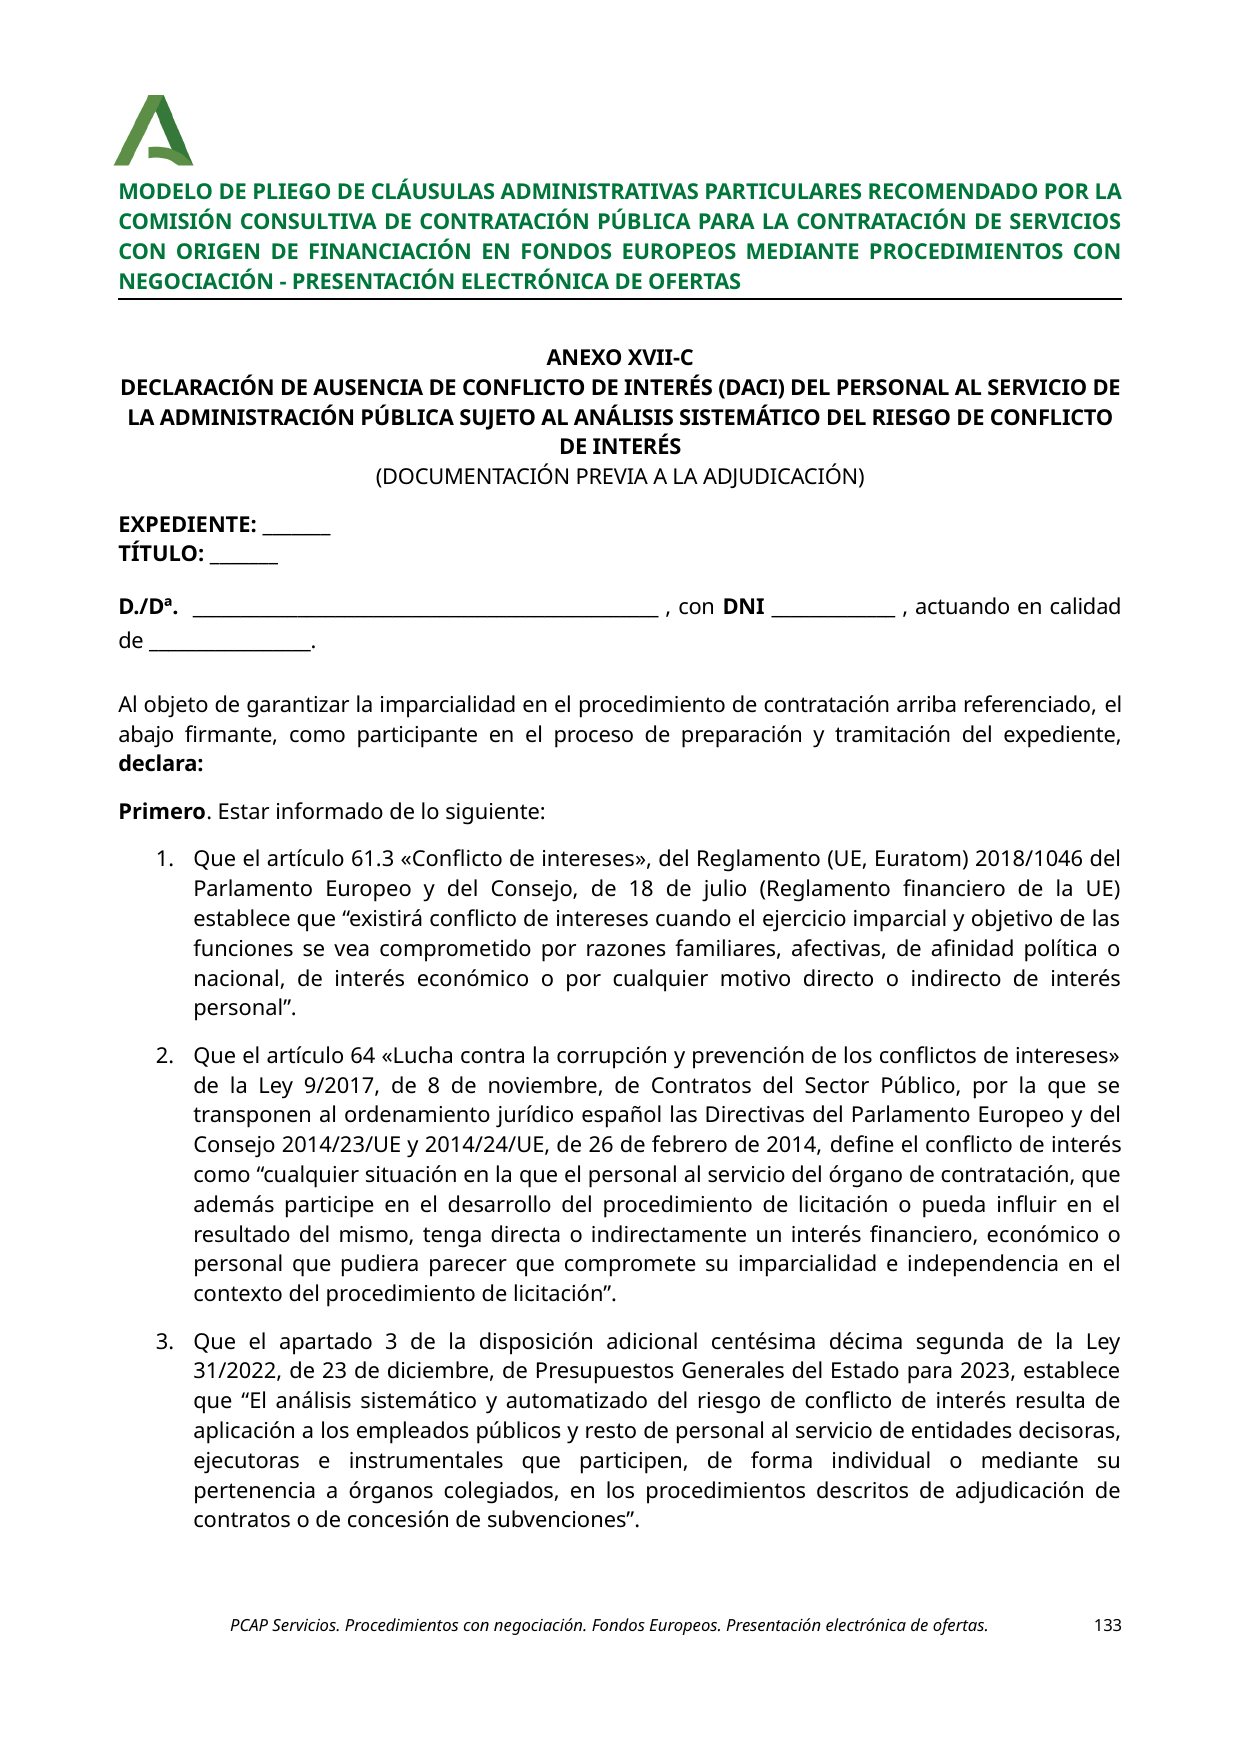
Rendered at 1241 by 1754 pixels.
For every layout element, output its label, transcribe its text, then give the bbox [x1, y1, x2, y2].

list Que el artículo 61.3 «Conflicto de intereses», del Reglamento (UE, Euratom) 2018/1046 del Parlamento Europeo y del Consejo, de 18 de julio (Reglamento financiero de la UE) establece que “existirá conflicto de intereses cuando el ejercicio imparcial y objetivo de las funciones se vea comprometido por razones familiares, afectivas, de afinidad política o nacional, de interés económico o por cualquier motivo directo o indirecto de interés personal”. [156, 843, 1122, 1022]
text ANEXO XVII-C [118, 342, 1122, 372]
text (DOCUMENTACIÓN PREVIA A LA ADJUDICACIÓN) [118, 461, 1122, 491]
text EXPEDIENTE: _______ [118, 509, 1122, 538]
text TÍTULO: _______ [118, 538, 1122, 568]
text Al objeto de garantizar la imparcialidad en el procedimiento de contratación arriba referenciado, el abajo firmante, como participante en el proceso de preparación y tramitación del expediente, declara: [118, 689, 1122, 778]
picture [109, 91, 198, 170]
list Que el artículo 64 «Lucha contra la corrupción y prevención de los conflictos de intereses» de la Ley 9/2017, de 8 de noviembre, de Contratos del Sector Público, por la que se transponen al ordenamiento jurídico español las Directivas del Parlamento Europeo y del Consejo 2014/23/UE y 2014/24/UE, de 26 de febrero de 2014, define el conflicto de interés como “cualquier situación en la que el personal al servicio del órgano de contratación, que además participe en el desarrollo del procedimiento de licitación o pueda influir en el resultado del mismo, tenga directa o indirectamente un interés financiero, económico o personal que pudiera parecer que compromete su imparcialidad e independencia en el contexto del procedimiento de licitación”. [156, 1040, 1122, 1308]
text MODELO DE PLIEGO DE CLÁUSULAS ADMINISTRATIVAS PARTICULARES RECOMENDADO POR LA COMISIÓN CONSULTIVA DE CONTRATACIÓN PÚBLICA PARA LA CONTRATACIÓN DE SERVICIOS CON ORIGEN DE FINANCIACIÓN EN FONDOS EUROPEOS MEDIANTE PROCEDIMIENTOS CON NEGOCIACIÓN - PRESENTACIÓN ELECTRÓNICA DE OFERTAS [118, 176, 1122, 298]
text D./Dª. _________________________________________________ , con DNI _____________ , actuando en calidad de _________________. [118, 591, 1122, 655]
text Primero. Estar informado de lo siguiente: [118, 796, 1122, 826]
list Que el apartado 3 de la disposición adicional centésima décima segunda de la Ley 31/2022, de 23 de diciembre, de Presupuestos Generales del Estado para 2023, establece que “El análisis sistemático y automatizado del riesgo de conflicto de interés resulta de aplicación a los empleados públicos y resto de personal al servicio de entidades decisoras, ejecutoras e instrumentales que participen, de forma individual o mediante su pertenencia a órganos colegiados, en los procedimientos descritos de adjudicación de contratos o de concesión de subvenciones”. [156, 1326, 1122, 1534]
text DECLARACIÓN DE AUSENCIA DE CONFLICTO DE INTERÉS (DACI) DEL PERSONAL AL SERVICIO DE LA ADMINISTRACIÓN PÚBLICA SUJETO AL ANÁLISIS SISTEMÁTICO DEL RIESGO DE CONFLICTO DE INTERÉS [118, 372, 1122, 461]
